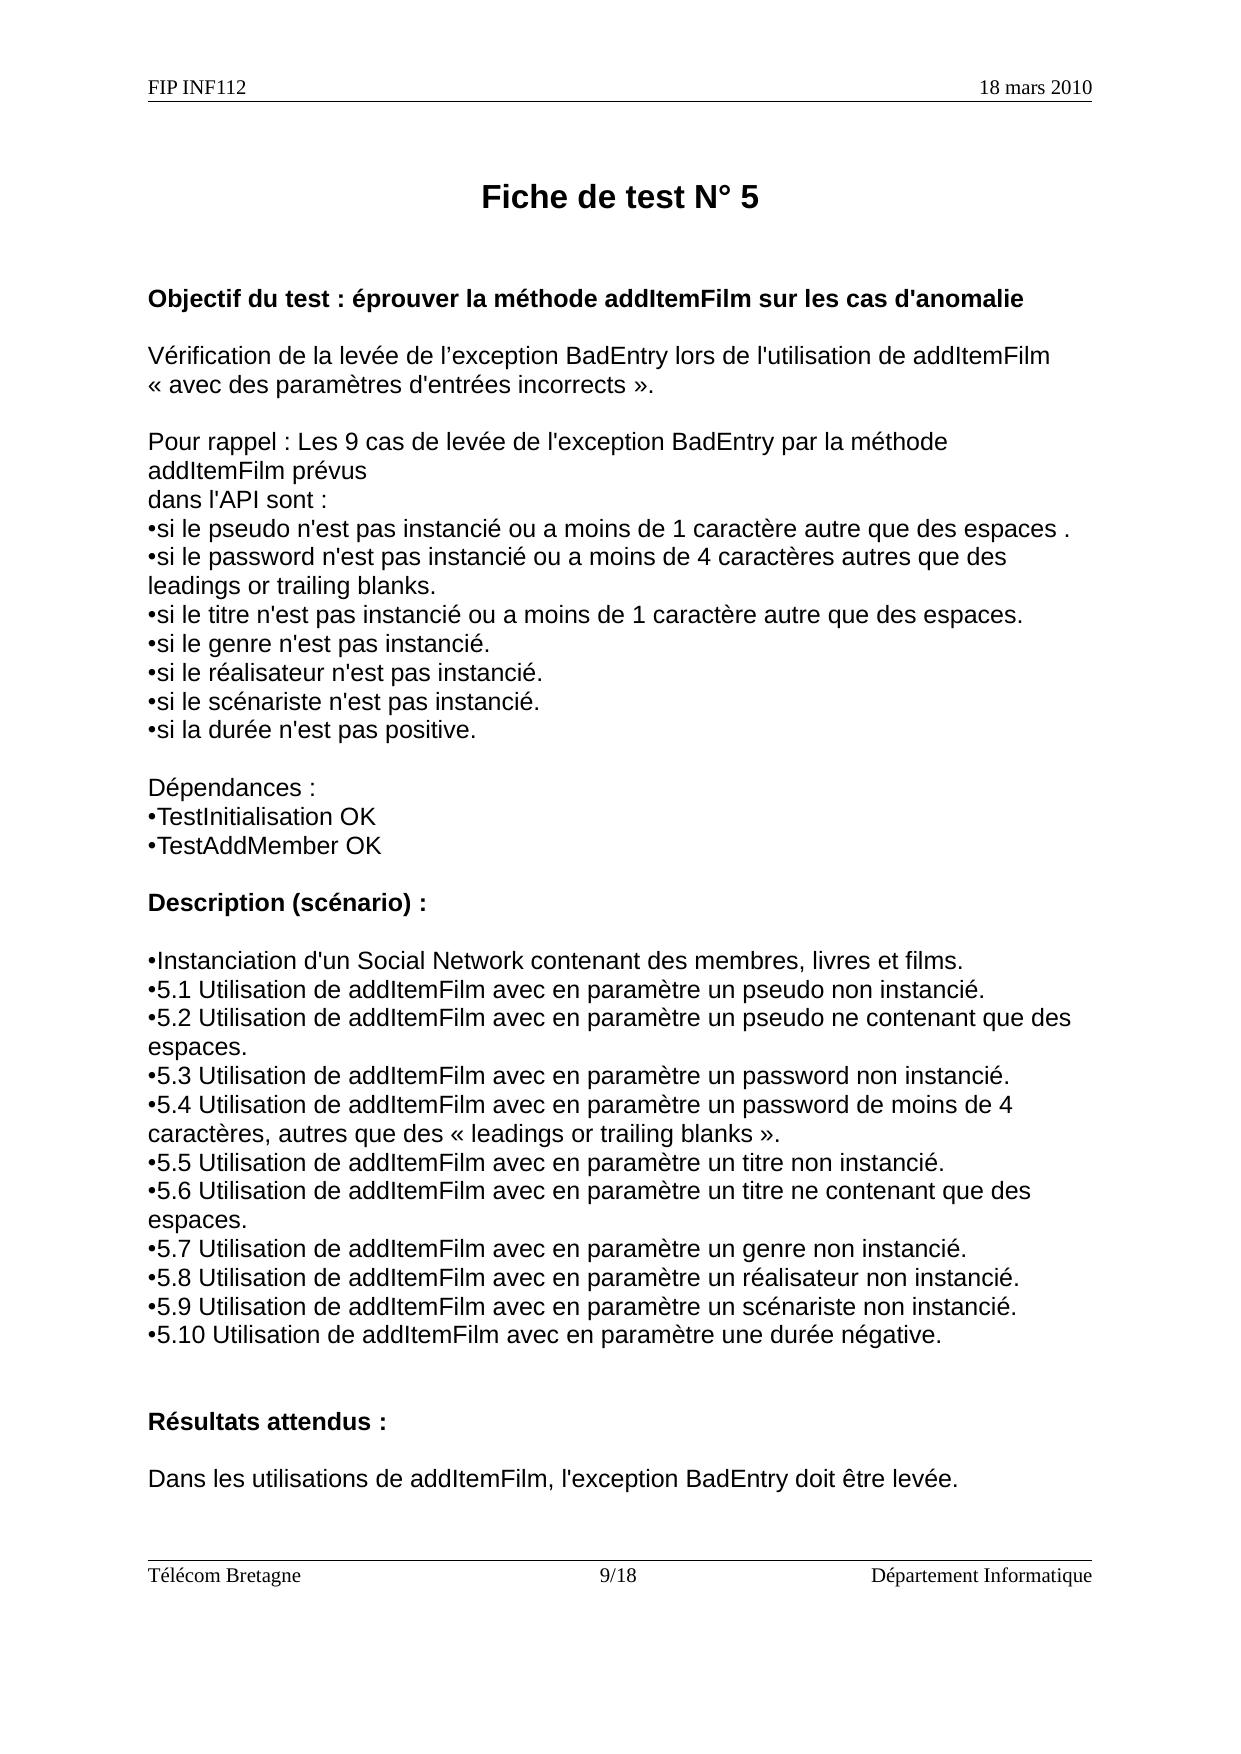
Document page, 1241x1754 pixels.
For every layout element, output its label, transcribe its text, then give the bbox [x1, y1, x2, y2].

text Dans les utilisations de addItemFilm, l'exception BadEntry doit être levée. [148, 1464, 1092, 1493]
text Dépendances : [148, 773, 1092, 802]
text Vérification de la levée de l’exception BadEntry lors de l'utilisation de addItemFilm « avec des paramètres d'entrées incorrects ». [148, 341, 1092, 398]
list si le scénariste n'est pas instancié. [148, 687, 1092, 715]
list 5.9 Utilisation de addItemFilm avec en paramètre un scénariste non instancié. [148, 1292, 1092, 1321]
text Pour rappel : Les 9 cas de levée de l'exception BadEntry par la méthode addItemFilm prévus [148, 427, 1092, 485]
list 5.1 Utilisation de addItemFilm avec en paramètre un pseudo non instancié. [148, 974, 1092, 1003]
list TestAddMember OK [148, 831, 1092, 859]
list 5.3 Utilisation de addItemFilm avec en paramètre un password non instancié. [148, 1061, 1092, 1090]
text Description (scénario) : [148, 888, 1092, 917]
list 5.8 Utilisation de addItemFilm avec en paramètre un réalisateur non instancié. [148, 1263, 1092, 1292]
list 5.10 Utilisation de addItemFilm avec en paramètre une durée négative. [148, 1321, 1092, 1349]
title Fiche de test N° 5 [148, 177, 1092, 216]
text Objectif du test : éprouver la méthode addItemFilm sur les cas d'anomalie [148, 283, 1092, 312]
list TestInitialisation OK [148, 802, 1092, 831]
list Instanciation d'un Social Network contenant des membres, livres et films. [148, 946, 1092, 974]
list 5.6 Utilisation de addItemFilm avec en paramètre un titre ne contenant que des espaces. [148, 1176, 1092, 1234]
list si le pseudo n'est pas instancié ou a moins de 1 caractère autre que des espaces . [148, 513, 1092, 542]
list 5.7 Utilisation de addItemFilm avec en paramètre un genre non instancié. [148, 1234, 1092, 1263]
list si la durée n'est pas positive. [148, 715, 1092, 744]
text dans l'API sont : [148, 485, 1092, 513]
list 5.2 Utilisation de addItemFilm avec en paramètre un pseudo ne contenant que des espaces. [148, 1003, 1092, 1061]
list 5.4 Utilisation de addItemFilm avec en paramètre un password de moins de 4 caractères, autres que des « leadings or trailing blanks ». [148, 1090, 1092, 1147]
text Résultats attendus : [148, 1407, 1092, 1436]
list si le titre n'est pas instancié ou a moins de 1 caractère autre que des espaces. [148, 600, 1092, 629]
list 5.5 Utilisation de addItemFilm avec en paramètre un titre non instancié. [148, 1147, 1092, 1176]
list si le genre n'est pas instancié. [148, 629, 1092, 658]
list si le password n'est pas instancié ou a moins de 4 caractères autres que des leadings or trailing blanks. [148, 542, 1092, 600]
list si le réalisateur n'est pas instancié. [148, 658, 1092, 687]
